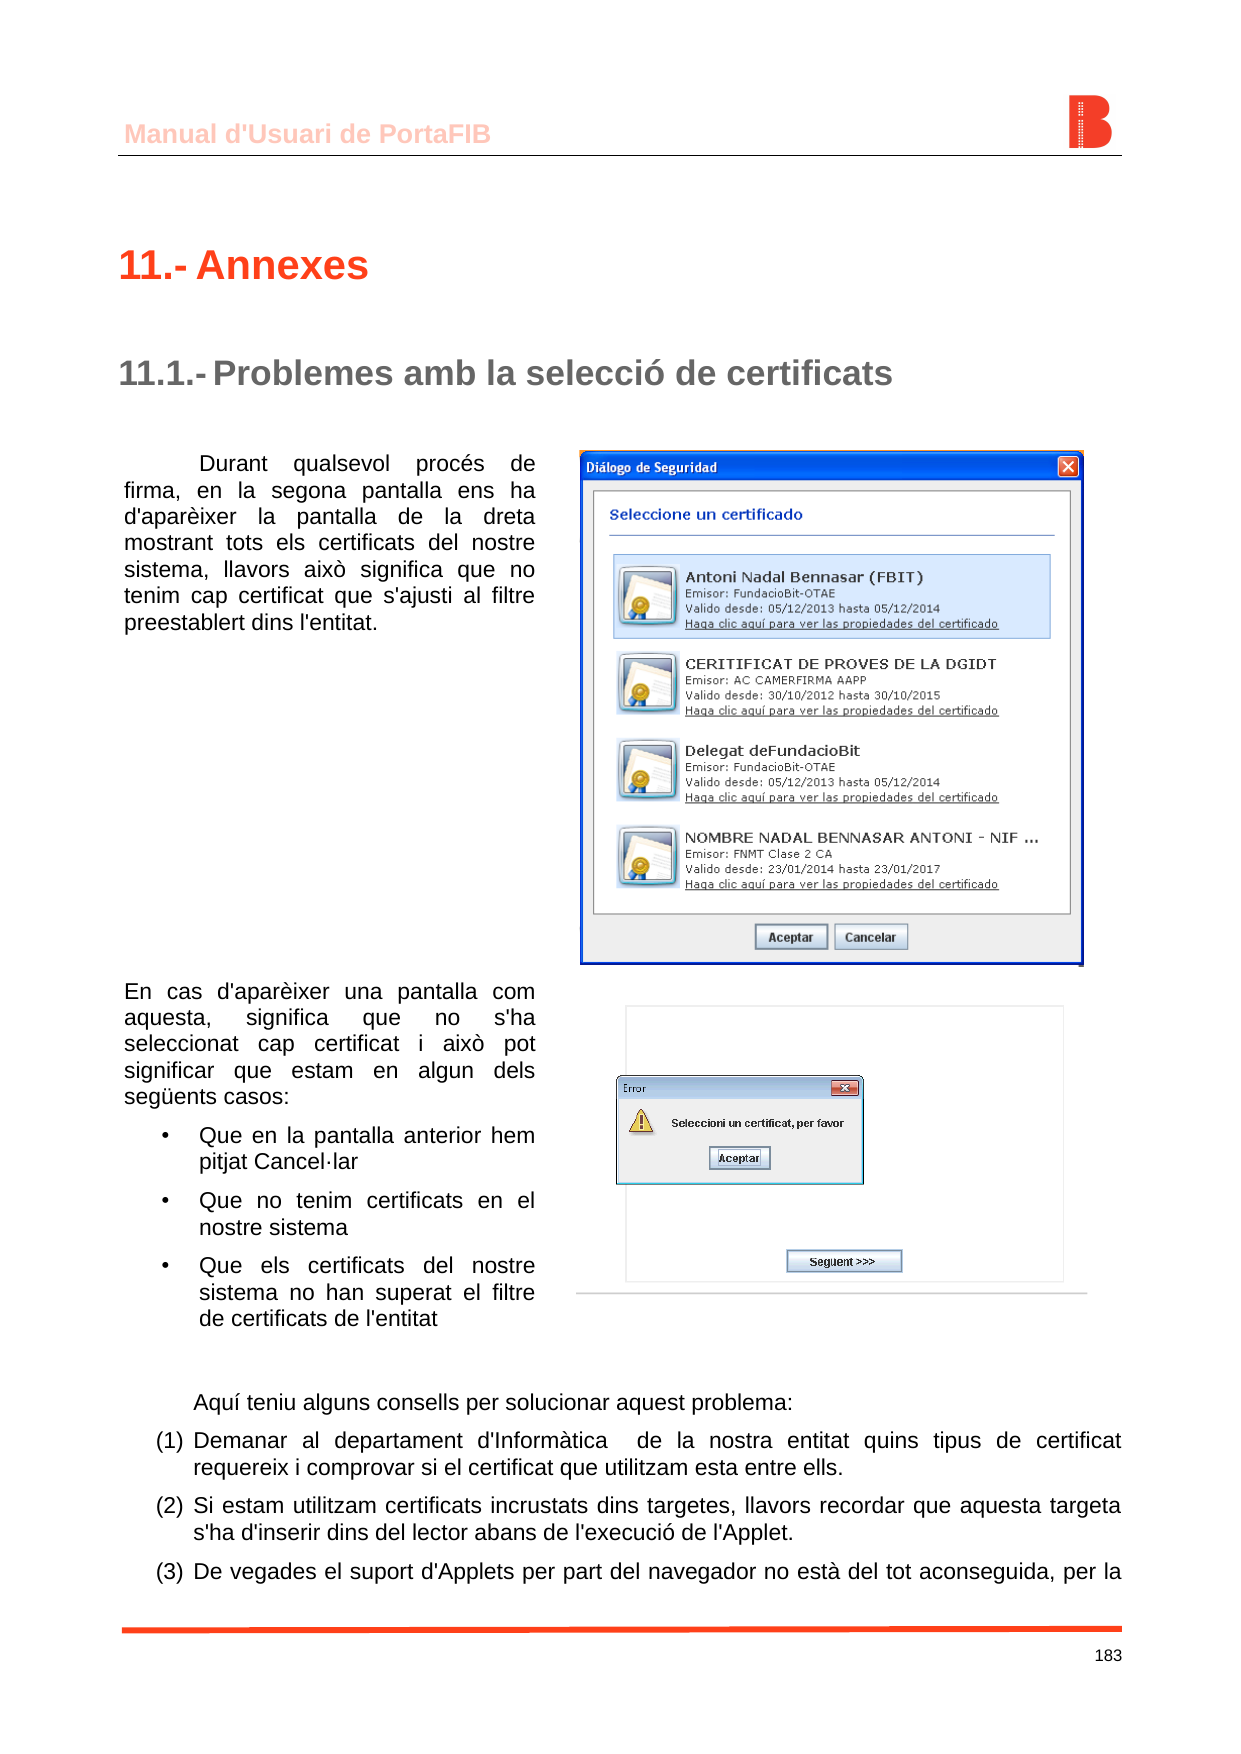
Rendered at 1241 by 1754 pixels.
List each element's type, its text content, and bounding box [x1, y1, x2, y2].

table_cell [541, 972, 1122, 1349]
picture [1063, 94, 1117, 150]
text Aquí teniu alguns consells per solucionar aquest problema: [118, 1388, 1122, 1415]
table_header Durant qualsevol procés de firma, en la segona pantalla ens ha d'aparèixer la pantalla de la dreta mostrant tots els certificats del nostre sistema, llavors això significa que no tenim cap certificat que s'ajusti al filtre preestablert dins l'entitat. [118, 445, 541, 972]
list Demanar al departament d'Informàtica de la nostra entitat quins tipus de certificat requereix i comprovar si el certificat que utilitzam esta entre ells. [156, 1427, 1122, 1480]
subtitle Annexes [118, 241, 1122, 289]
list De vegades el suport d'Applets per part del navegador no està del tot aconseguida, per la [156, 1558, 1122, 1584]
table_header [541, 445, 1122, 972]
list Si estam utilitzam certificats incrustats dins targetes, llavors recordar que aquesta targeta s'ha d'inserir dins del lector abans de l'execució de l'Applet. [156, 1492, 1122, 1545]
picture [579, 450, 1084, 967]
table_cell En cas d'aparèixer una pantalla com aquesta, significa que no s'ha seleccionat cap certificat i això pot significar que estam en algun dels següents casos: Que en la pantalla anterior hem pitjat Cancel·lar Que no tenim certificats en el nostre sistema Que els certificats del nostre sistema no han superat el filtre de certificats de l'entitat [118, 972, 541, 1349]
picture [576, 977, 1088, 1295]
subtitle Problemes amb la selecció de certificats [118, 352, 1122, 393]
